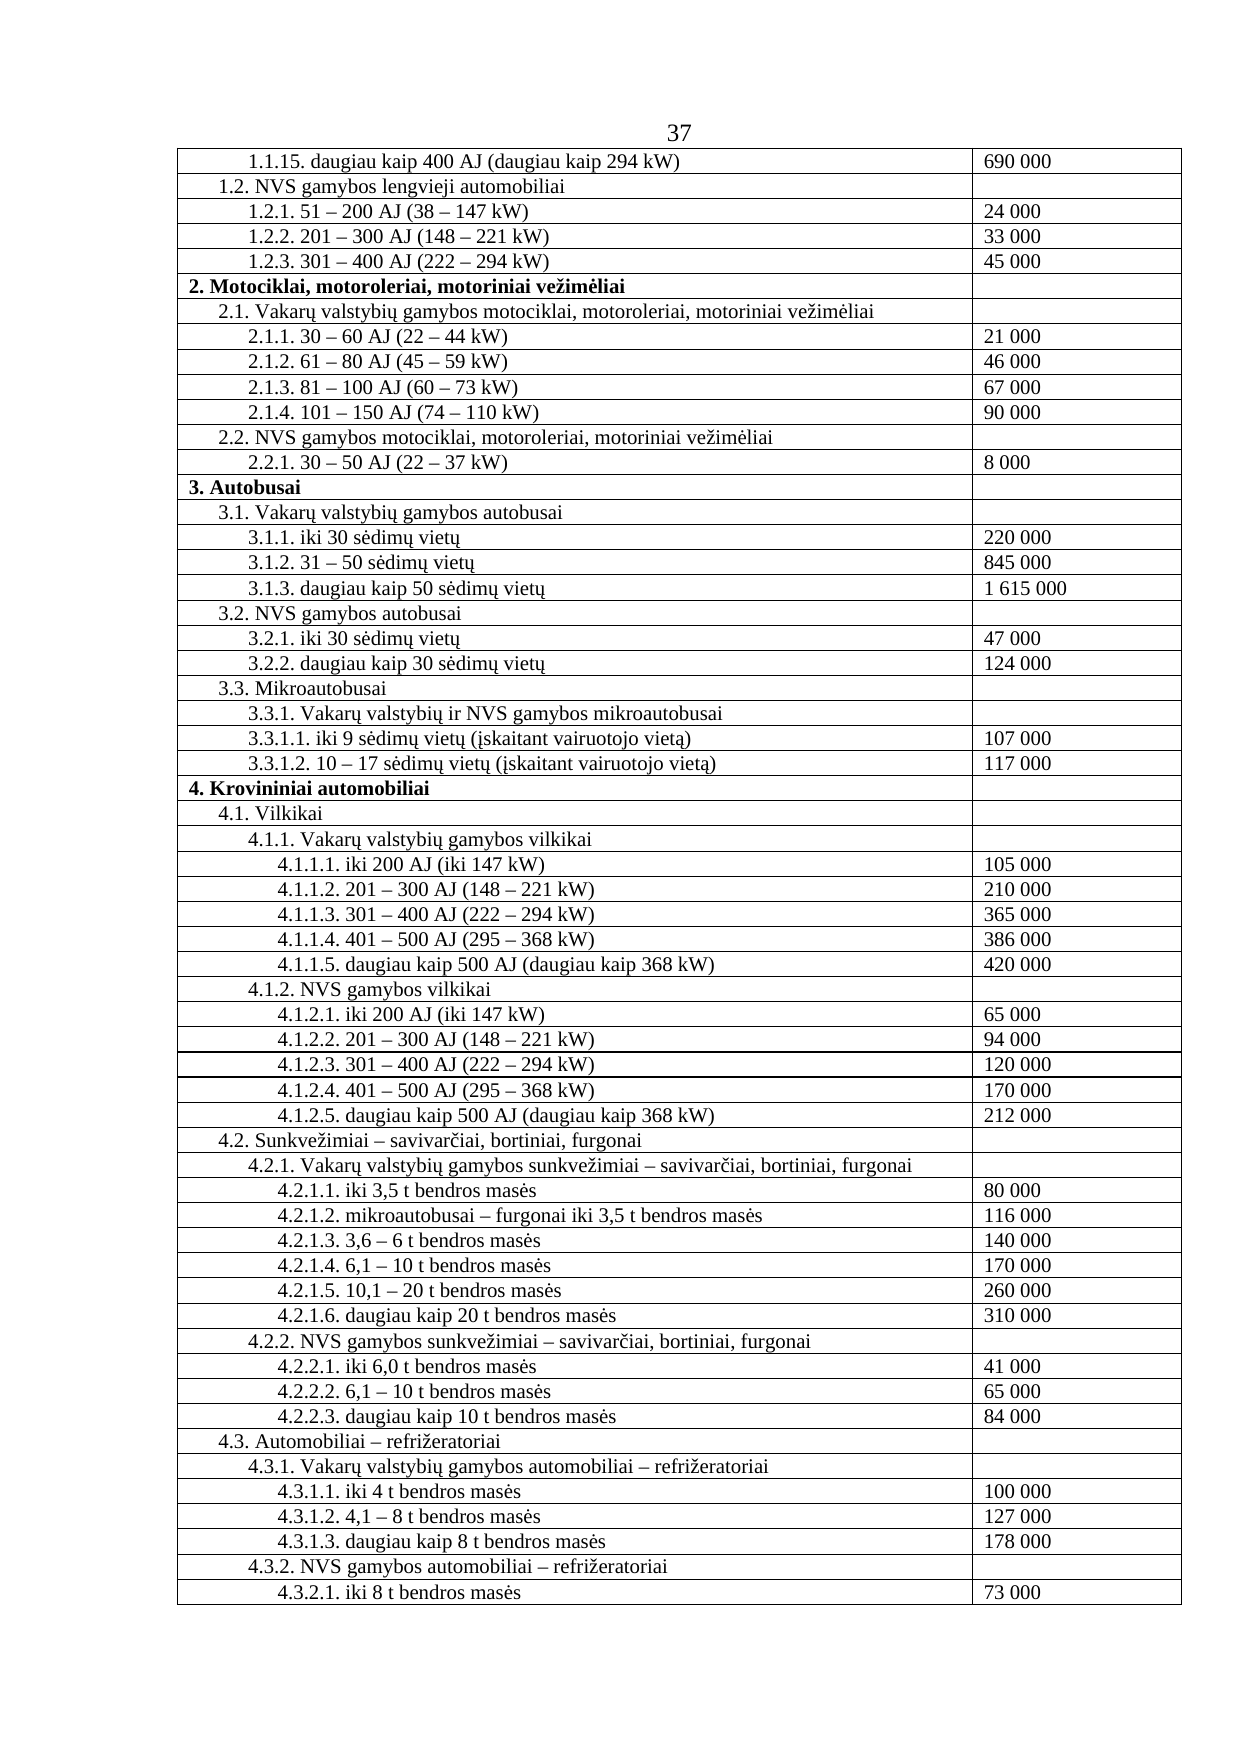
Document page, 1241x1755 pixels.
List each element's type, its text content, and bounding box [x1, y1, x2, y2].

table_cell [973, 1153, 1181, 1177]
table_cell 46 000 [973, 350, 1181, 373]
table_cell 80 000 [973, 1178, 1181, 1202]
table_cell 4.2.1.3. 3,6 – 6 t bendros masės [178, 1228, 972, 1252]
table_cell 73 000 [973, 1580, 1181, 1604]
table_cell 2.2. NVS gamybos motociklai, motoroleriai, motoriniai vežimėliai [178, 425, 972, 449]
table_cell [973, 601, 1181, 624]
table_cell 4.1.2.5. daugiau kaip 500 AJ (daugiau kaip 368 kW) [178, 1103, 972, 1127]
table_cell 3.1. Vakarų valstybių gamybos autobusai [178, 500, 972, 524]
table_cell 4.1. Vilkikai [178, 801, 972, 825]
table_cell [973, 701, 1181, 725]
table_cell 117 000 [973, 751, 1181, 775]
table_cell 3.2.1. iki 30 sėdimų vietų [178, 626, 972, 650]
table_cell [973, 274, 1181, 298]
table_cell 4.3.1.2. 4,1 – 8 t bendros masės [178, 1504, 972, 1528]
table_cell 2.1.4. 101 – 150 AJ (74 – 110 kW) [178, 400, 972, 424]
table_cell 4.1.2.4. 401 – 500 AJ (295 – 368 kW) [178, 1078, 972, 1102]
table_cell 65 000 [973, 1002, 1181, 1026]
table_cell 2.1.2. 61 – 80 AJ (45 – 59 kW) [178, 350, 972, 373]
table_cell 3.1.1. iki 30 sėdimų vietų [178, 525, 972, 549]
table_cell 21 000 [973, 324, 1181, 348]
table_cell 4.1.1.5. daugiau kaip 500 AJ (daugiau kaip 368 kW) [178, 952, 972, 976]
table_cell 2.1.3. 81 – 100 AJ (60 – 73 kW) [178, 375, 972, 399]
table_cell 260 000 [973, 1278, 1181, 1302]
table_cell 4.2.2.2. 6,1 – 10 t bendros masės [178, 1379, 972, 1403]
table_cell [973, 776, 1181, 800]
table_cell 4.2.1.5. 10,1 – 20 t bendros masės [178, 1278, 972, 1302]
table_cell [973, 1454, 1181, 1478]
table_cell 420 000 [973, 952, 1181, 976]
table_cell 4.2.1.6. daugiau kaip 20 t bendros masės [178, 1304, 972, 1327]
table_cell 127 000 [973, 1504, 1181, 1528]
table_cell 3.3.1.2. 10 – 17 sėdimų vietų (įskaitant vairuotojo vietą) [178, 751, 972, 775]
table_cell 210 000 [973, 877, 1181, 901]
table_cell 45 000 [973, 249, 1181, 273]
table_cell 4.2.1. Vakarų valstybių gamybos sunkvežimiai – savivarčiai, bortiniai, furgonai [178, 1153, 972, 1177]
table_cell 690 000 [973, 149, 1181, 173]
table_cell [973, 299, 1181, 323]
table_cell 4.3.1.1. iki 4 t bendros masės [178, 1479, 972, 1503]
table_cell 84 000 [973, 1404, 1181, 1428]
table_cell 4.1.2.1. iki 200 AJ (iki 147 kW) [178, 1002, 972, 1026]
table_cell [973, 174, 1181, 198]
table_cell [973, 475, 1181, 499]
table_cell [973, 500, 1181, 524]
table_cell 67 000 [973, 375, 1181, 399]
table_cell [973, 826, 1181, 851]
table_cell 105 000 [973, 852, 1181, 876]
table_cell 170 000 [973, 1253, 1181, 1277]
table_cell 1.2.2. 201 – 300 AJ (148 – 221 kW) [178, 224, 972, 248]
table_cell 2.1. Vakarų valstybių gamybos motociklai, motoroleriai, motoriniai vežimėliai [178, 299, 972, 323]
table_cell 94 000 [973, 1027, 1181, 1051]
table_cell [973, 676, 1181, 700]
table_cell 220 000 [973, 525, 1181, 549]
table_cell [973, 1329, 1181, 1353]
table_cell 3.3.1.1. iki 9 sėdimų vietų (įskaitant vairuotojo vietą) [178, 726, 972, 750]
table_cell 4.2. Sunkvežimiai – savivarčiai, bortiniai, furgonai [178, 1128, 972, 1152]
table_cell 65 000 [973, 1379, 1181, 1403]
table_cell 8 000 [973, 450, 1181, 474]
table_cell 1.2. NVS gamybos lengvieji automobiliai [178, 174, 972, 198]
table_cell 90 000 [973, 400, 1181, 424]
table_cell 4.1.2.3. 301 – 400 AJ (222 – 294 kW) [178, 1053, 972, 1076]
table_cell 4.3.1. Vakarų valstybių gamybos automobiliai – refrižeratoriai [178, 1454, 972, 1478]
table_cell 2.1.1. 30 – 60 AJ (22 – 44 kW) [178, 324, 972, 348]
table_cell [973, 977, 1181, 1001]
table_cell 4.1.1.1. iki 200 AJ (iki 147 kW) [178, 852, 972, 876]
table_cell 4. Krovininiai automobiliai [178, 776, 972, 800]
table_cell [973, 801, 1181, 825]
table_cell 4.1.1.3. 301 – 400 AJ (222 – 294 kW) [178, 902, 972, 926]
table_cell 100 000 [973, 1479, 1181, 1503]
table_cell 4.2.1.1. iki 3,5 t bendros masės [178, 1178, 972, 1202]
table_cell 116 000 [973, 1203, 1181, 1227]
table_cell 140 000 [973, 1228, 1181, 1252]
table_cell 120 000 [973, 1053, 1181, 1076]
table_cell 4.2.2. NVS gamybos sunkvežimiai – savivarčiai, bortiniai, furgonai [178, 1329, 972, 1353]
table_cell 47 000 [973, 626, 1181, 650]
table_cell 4.1.1.4. 401 – 500 AJ (295 – 368 kW) [178, 927, 972, 951]
table_cell 4.1.2. NVS gamybos vilkikai [178, 977, 972, 1001]
table_cell 4.3.1.3. daugiau kaip 8 t bendros masės [178, 1529, 972, 1553]
table_cell 1.2.3. 301 – 400 AJ (222 – 294 kW) [178, 249, 972, 273]
table_cell 4.3.2.1. iki 8 t bendros masės [178, 1580, 972, 1604]
table_cell 107 000 [973, 726, 1181, 750]
table_cell 4.1.1.2. 201 – 300 AJ (148 – 221 kW) [178, 877, 972, 901]
table_cell 3.2. NVS gamybos autobusai [178, 601, 972, 624]
table_cell 4.1.1. Vakarų valstybių gamybos vilkikai [178, 826, 972, 851]
table_cell 4.3. Automobiliai – refrižeratoriai [178, 1429, 972, 1453]
table_cell 41 000 [973, 1354, 1181, 1378]
table_cell 365 000 [973, 902, 1181, 926]
table_cell 4.3.2. NVS gamybos automobiliai – refrižeratoriai [178, 1555, 972, 1578]
table_cell 170 000 [973, 1078, 1181, 1102]
table_cell 1.1.15. daugiau kaip 400 AJ (daugiau kaip 294 kW) [178, 149, 972, 173]
table_cell 2. Motociklai, motoroleriai, motoriniai vežimėliai [178, 274, 972, 298]
table_cell 2.2.1. 30 – 50 AJ (22 – 37 kW) [178, 450, 972, 474]
table_cell 845 000 [973, 550, 1181, 574]
table_cell 3.2.2. daugiau kaip 30 sėdimų vietų [178, 651, 972, 675]
table_cell [973, 1429, 1181, 1453]
table_cell 33 000 [973, 224, 1181, 248]
table_cell 1 615 000 [973, 575, 1181, 599]
table_cell 310 000 [973, 1304, 1181, 1327]
table_cell 3.1.3. daugiau kaip 50 sėdimų vietų [178, 575, 972, 599]
table_cell 124 000 [973, 651, 1181, 675]
table_cell 3.3. Mikroautobusai [178, 676, 972, 700]
table_cell 24 000 [973, 199, 1181, 223]
table_cell 1.2.1. 51 – 200 AJ (38 – 147 kW) [178, 199, 972, 223]
table_cell 212 000 [973, 1103, 1181, 1127]
table_cell 4.2.1.2. mikroautobusai – furgonai iki 3,5 t bendros masės [178, 1203, 972, 1227]
table_cell 4.2.2.1. iki 6,0 t bendros masės [178, 1354, 972, 1378]
table_cell 4.2.2.3. daugiau kaip 10 t bendros masės [178, 1404, 972, 1428]
table_cell 178 000 [973, 1529, 1181, 1553]
table_cell 3. Autobusai [178, 475, 972, 499]
table_cell 3.1.2. 31 – 50 sėdimų vietų [178, 550, 972, 574]
table_cell [973, 1128, 1181, 1152]
table_cell 4.2.1.4. 6,1 – 10 t bendros masės [178, 1253, 972, 1277]
table_cell 4.1.2.2. 201 – 300 AJ (148 – 221 kW) [178, 1027, 972, 1051]
table_cell [973, 425, 1181, 449]
table_cell 3.3.1. Vakarų valstybių ir NVS gamybos mikroautobusai [178, 701, 972, 725]
table_cell 386 000 [973, 927, 1181, 951]
table_cell [973, 1555, 1181, 1578]
